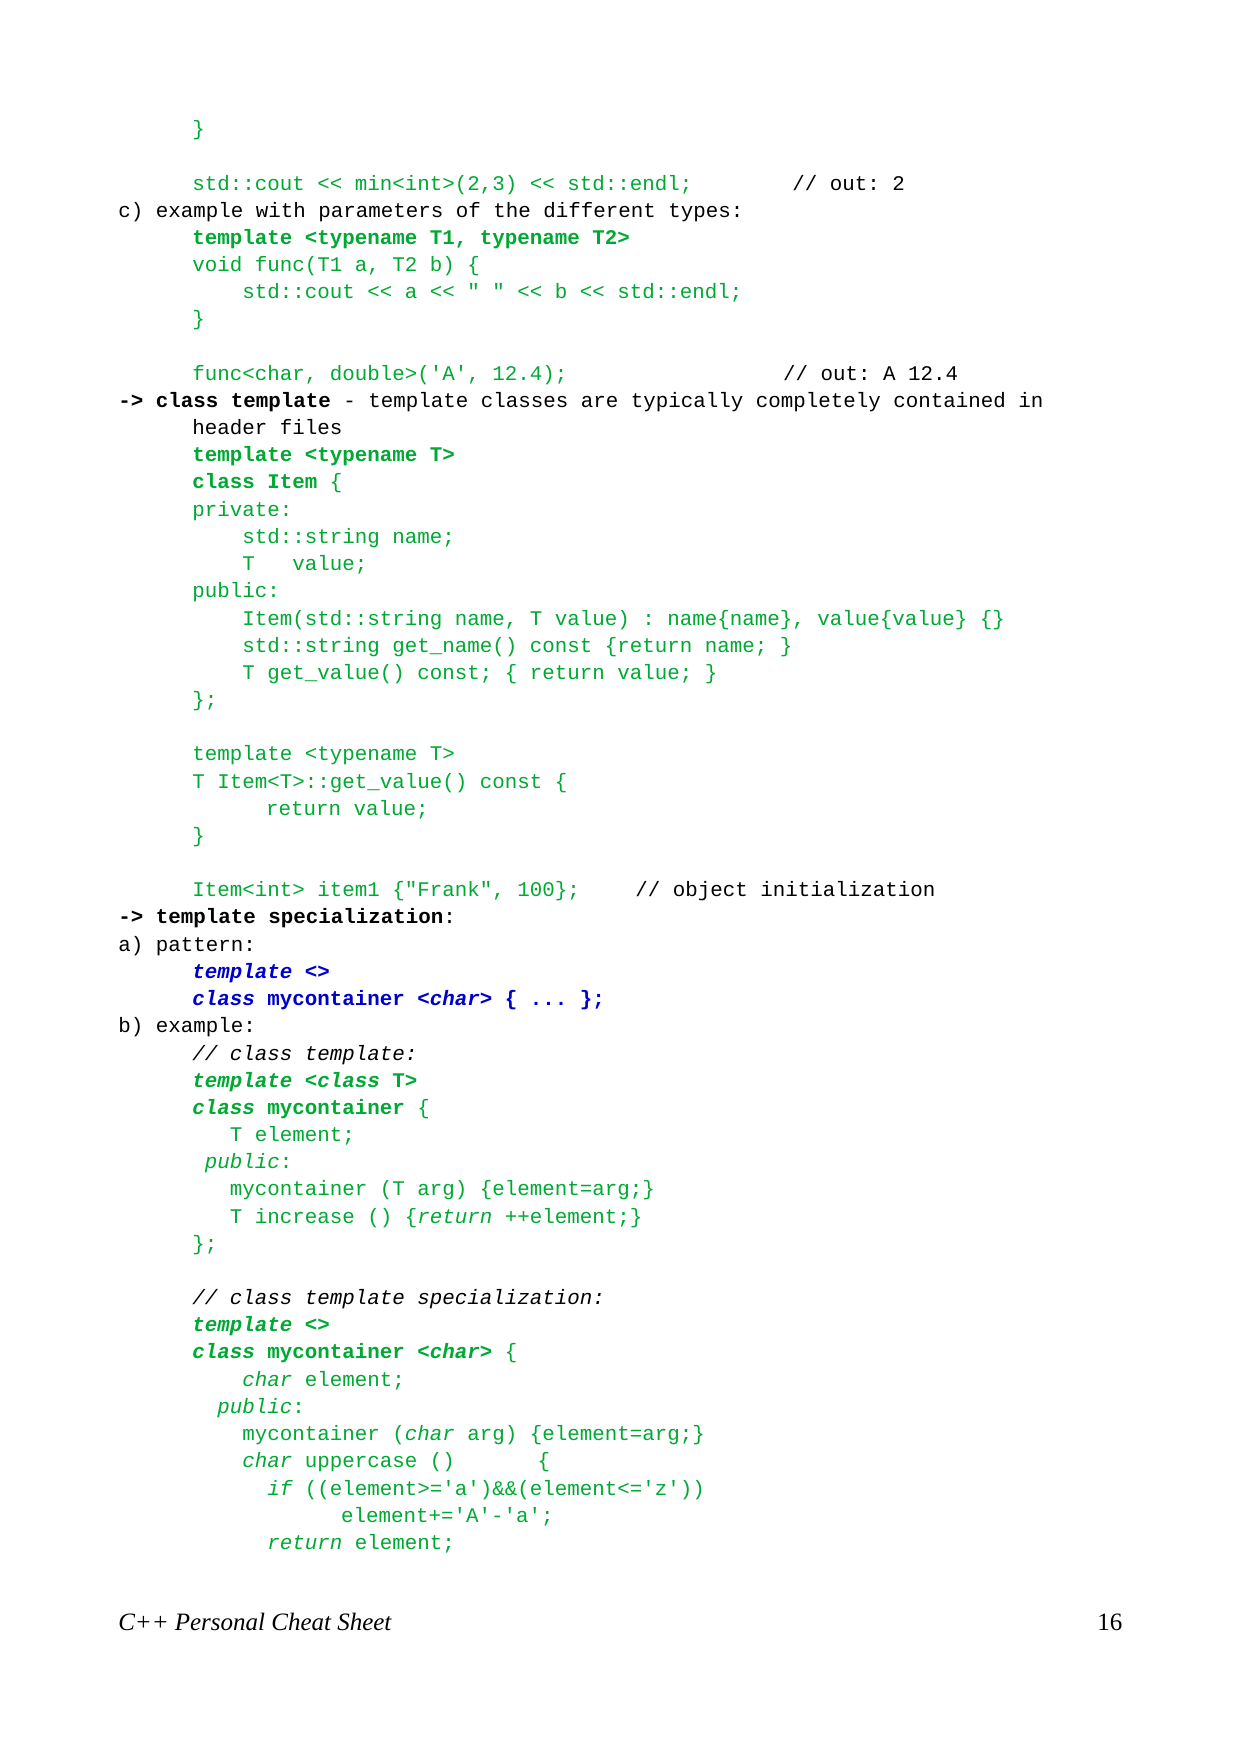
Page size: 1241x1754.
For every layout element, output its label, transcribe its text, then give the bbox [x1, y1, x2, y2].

text std::cout << a << " " << b << std::endl; [118, 281, 1122, 305]
text return value; [118, 798, 1122, 821]
text -> class template - template classes are typically completely contained in header files [118, 390, 1122, 441]
text std::string name; [118, 526, 1122, 549]
text mycontainer (char arg) {element=arg;} [118, 1423, 1122, 1447]
text -> template specialization: [118, 907, 1122, 930]
text template <typename T> [118, 743, 1122, 767]
text b) example: [118, 1015, 1122, 1039]
text a) pattern: [118, 934, 1122, 957]
text func<char, double>('A', 12.4); // out: A 12.4 [118, 363, 1122, 386]
text private: [118, 499, 1122, 522]
text public: [118, 1151, 1122, 1175]
text char element; [118, 1369, 1122, 1392]
text class Item { [118, 472, 1122, 495]
text T get_value() const; { return value; } [118, 662, 1122, 686]
text void func(T1 a, T2 b) { [118, 254, 1122, 278]
text }; [118, 689, 1122, 713]
text template <typename T1, typename T2> [118, 227, 1122, 251]
text }; [118, 1233, 1122, 1256]
text c) example with parameters of the different types: [118, 200, 1122, 223]
text return element; [118, 1532, 1122, 1556]
text std::string get_name() const {return name; } [118, 635, 1122, 658]
text T value; [118, 553, 1122, 577]
text } [118, 825, 1122, 849]
text T Item<T>::get_value() const { [118, 771, 1122, 794]
text public: [118, 1396, 1122, 1419]
text // class template specialization: [118, 1287, 1122, 1311]
text std::cout << min<int>(2,3) << std::endl; // out: 2 [118, 172, 1122, 196]
text template <typename T> [118, 444, 1122, 468]
text T increase () {return ++element;} [118, 1206, 1122, 1229]
text template <> [118, 1314, 1122, 1338]
text mycontainer (T arg) {element=arg;} [118, 1178, 1122, 1202]
text template <> [118, 961, 1122, 984]
text if ((element>='a')&&(element<='z')) [118, 1477, 1122, 1501]
text class mycontainer <char> { [118, 1342, 1122, 1365]
text template <class T> [118, 1070, 1122, 1093]
text class mycontainer { [118, 1097, 1122, 1121]
text class mycontainer <char> { ... }; [118, 988, 1122, 1012]
text Item<int> item1 {"Frank", 100}; // object initialization [118, 879, 1122, 903]
text element+='A'-'a'; [118, 1505, 1122, 1528]
text } [118, 118, 1122, 142]
text Item(std::string name, T value) : name{name}, value{value} {} [118, 607, 1122, 631]
text public: [118, 580, 1122, 604]
text T element; [118, 1124, 1122, 1148]
text char uppercase () { [118, 1450, 1122, 1474]
text // class template: [118, 1042, 1122, 1066]
text } [118, 308, 1122, 332]
